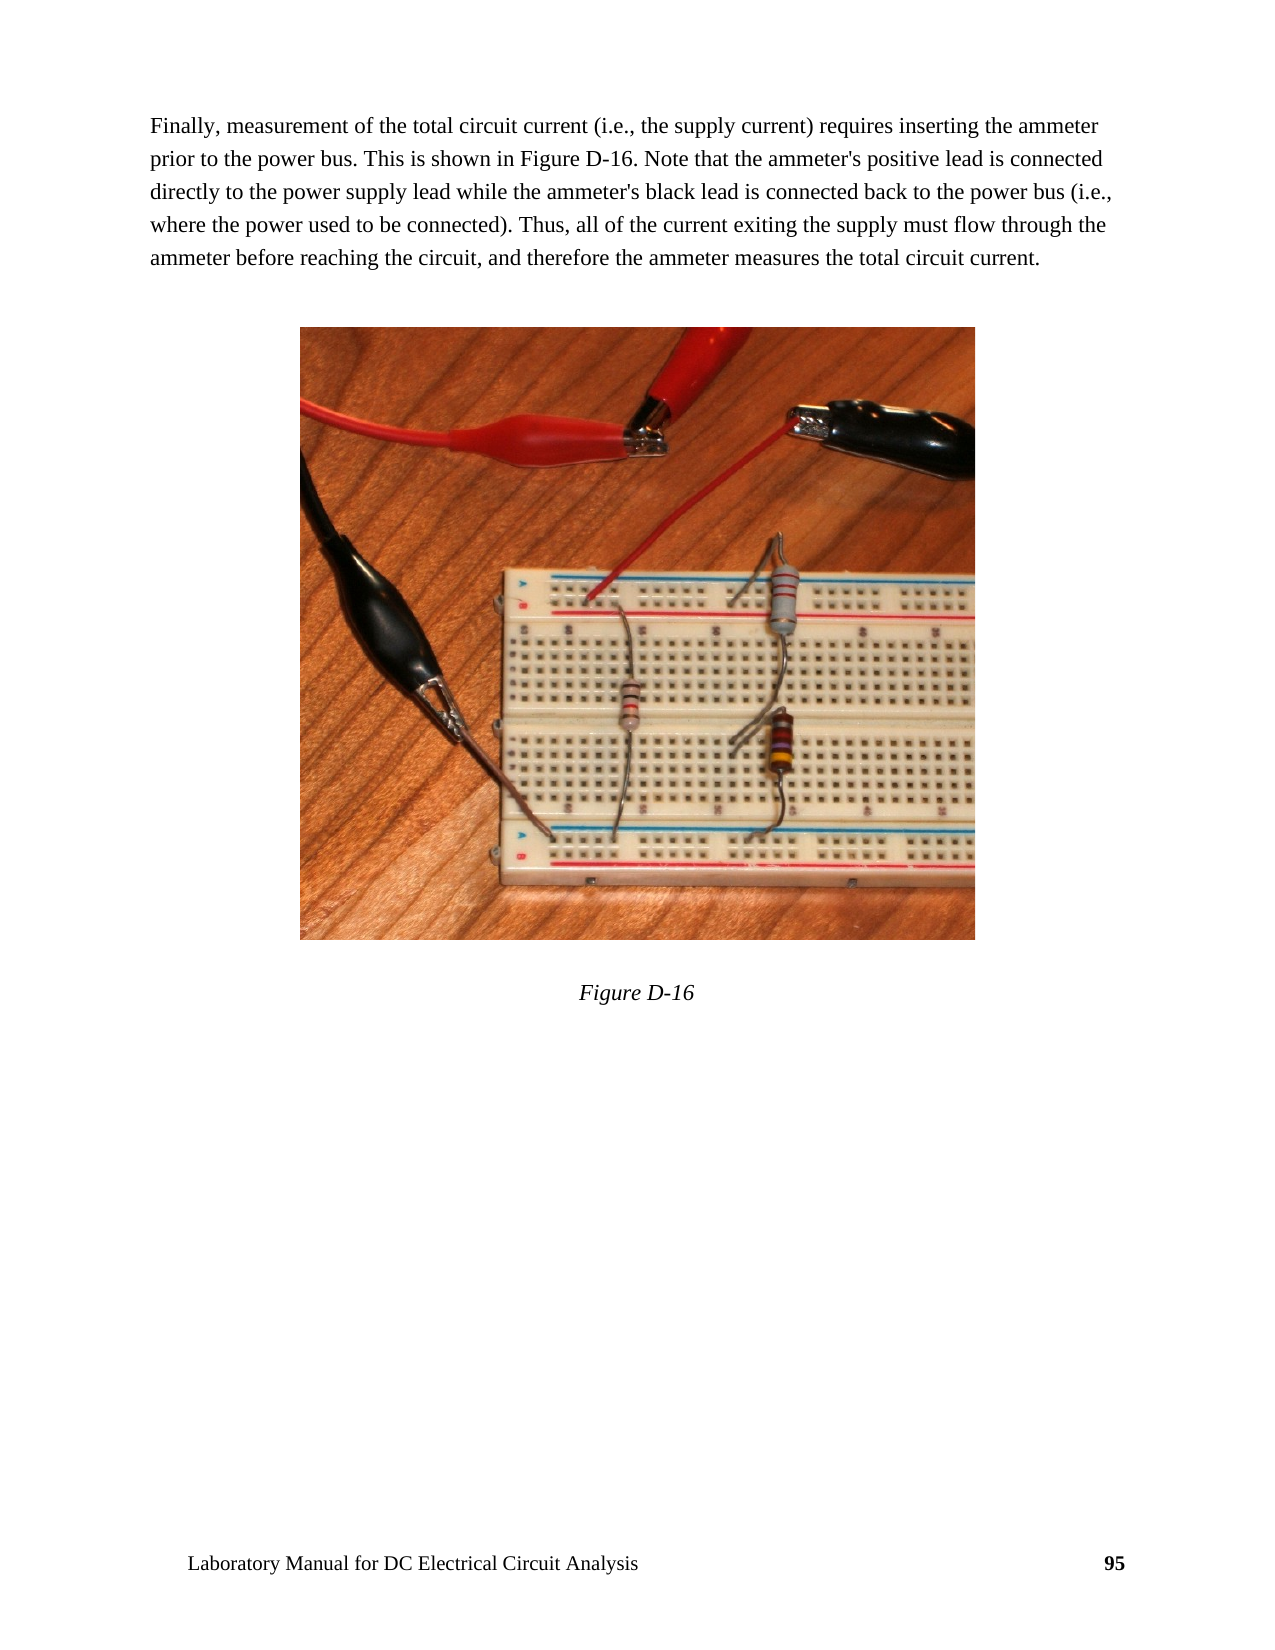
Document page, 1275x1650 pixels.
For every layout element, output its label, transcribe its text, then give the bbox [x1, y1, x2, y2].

text Finally, measurement of the total circuit current (i.e., the supply current) requires inserting the ammeter prior to the power bus. This is shown in Figure D-16. Note that the ammeter's positive lead is connected directly to the power supply lead while the ammeter's black lead is connected back to the power bus (i.e., where the power used to be connected). Thus, all of the current exiting the supply must flow through the ammeter before reaching the circuit, and therefore the ammeter measures the total circuit current. [150, 112, 1125, 271]
text Figure D-16 [150, 979, 1125, 1006]
picture [300, 327, 976, 940]
